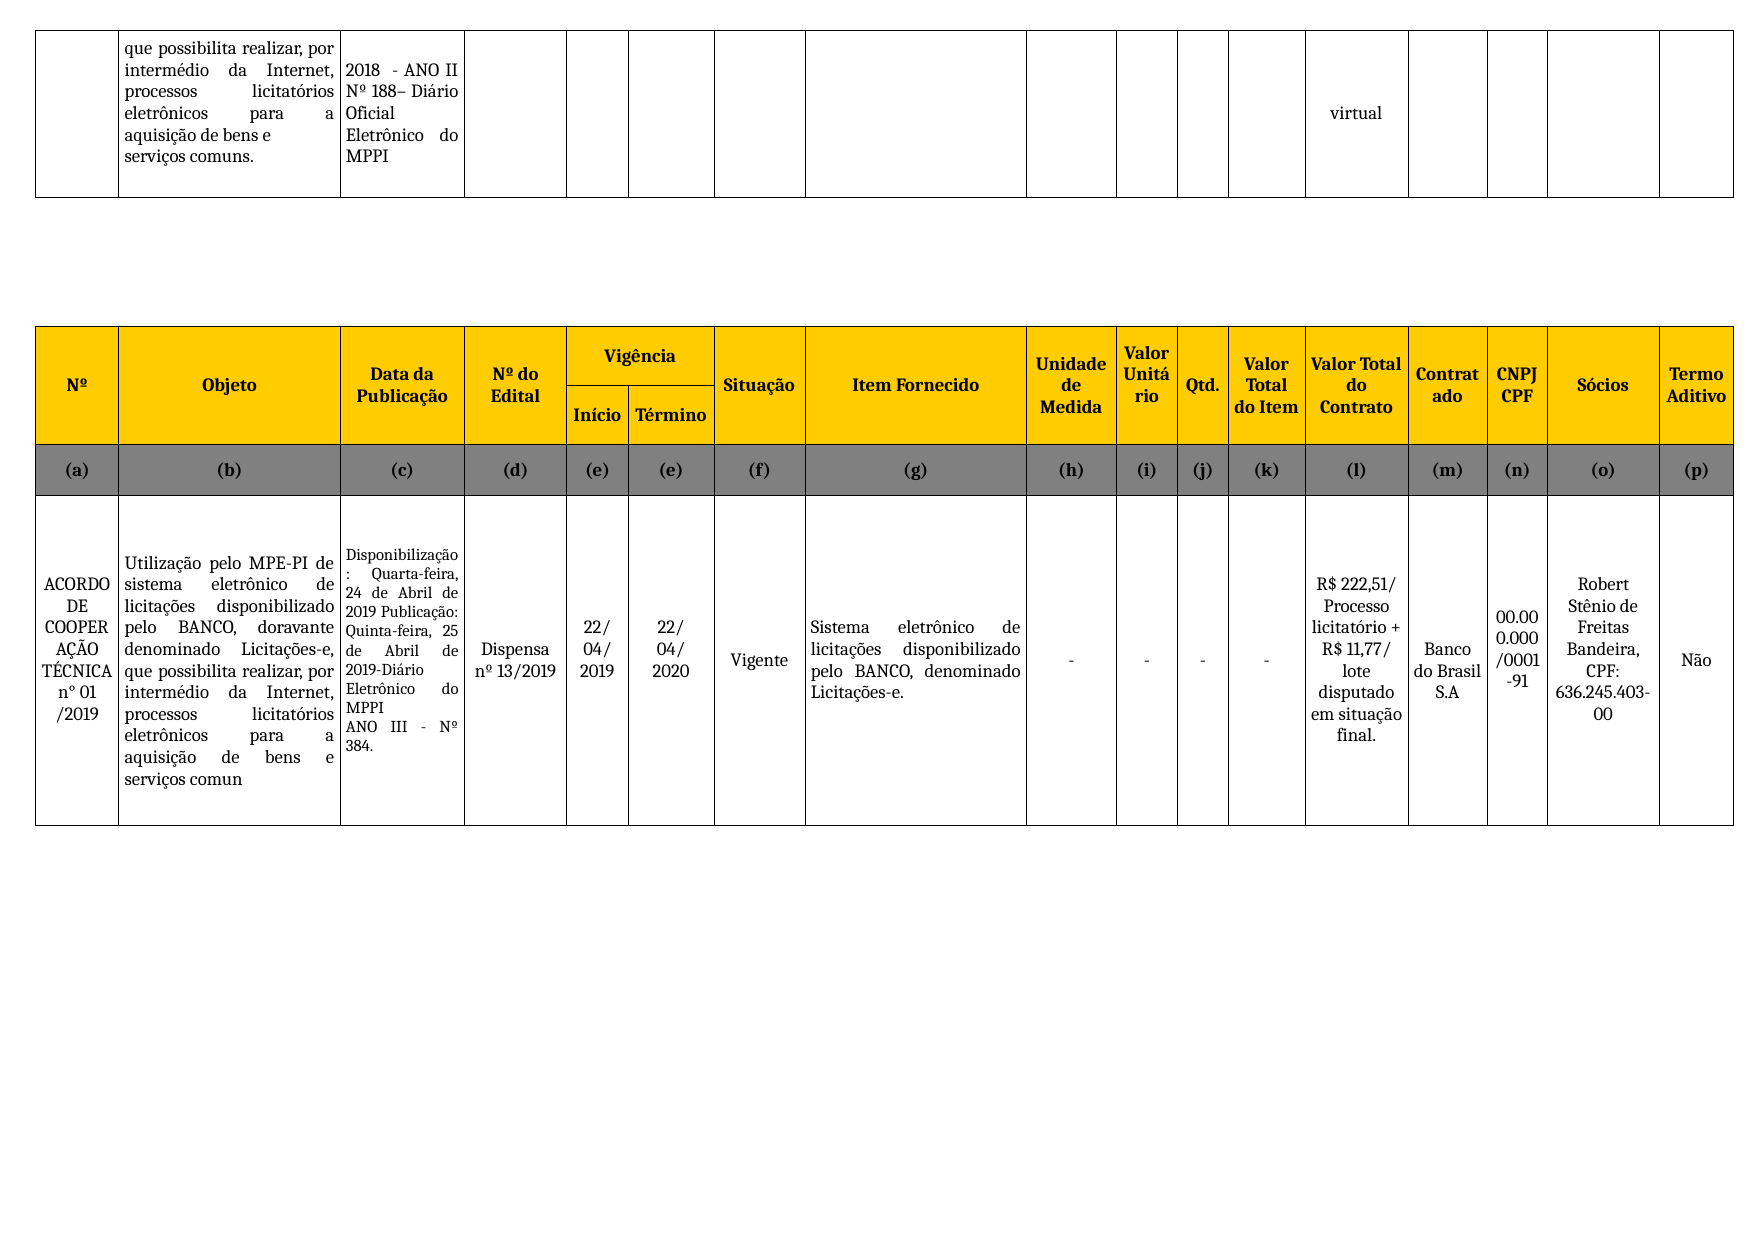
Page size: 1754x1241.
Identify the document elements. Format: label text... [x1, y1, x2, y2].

table_header Valor Total do Item [1229, 327, 1305, 444]
table_cell (f) [715, 445, 805, 495]
table_header Nº do Edital [465, 327, 566, 444]
table_cell (n) [1488, 445, 1547, 495]
table_cell - [1178, 31, 1228, 197]
table_cell virtual [1306, 31, 1408, 197]
table_cell Disponibilização: Quarta-feira, 24 de Abril de 2019 Publicação: Quinta-feira, 25 de Abril de 2019-Diário Eletrônico do MPPI ANO III - Nº 384. [341, 496, 464, 825]
table_cell Robert Stênio de Freitas Bandeira, CPF: 636.245.403-00 [1548, 496, 1659, 825]
table_cell Não [1660, 496, 1733, 825]
table_cell (j) [1178, 445, 1228, 495]
table_cell [1548, 31, 1659, 197]
table_cell [567, 31, 628, 197]
table_cell (b) [119, 445, 340, 495]
table_cell (e) [629, 445, 714, 495]
table_cell - [1117, 31, 1177, 197]
table_cell Sistema eletrônico de licitações disponibilizado pelo BANCO, denominado Licitações-e. [806, 496, 1026, 825]
table_cell [715, 31, 805, 197]
table_cell - [1229, 31, 1305, 197]
table_cell - [1178, 496, 1228, 825]
table_cell 00.000.000/0001-91 [1488, 496, 1547, 825]
table_cell Banco do Brasil S.A [1409, 496, 1487, 825]
table_cell [1488, 31, 1547, 197]
table_header Vigência [567, 327, 714, 385]
table_cell Utilização pelo MPE-PI de sistema eletrônico de licitações disponibilizado pelo BANCO, doravante denominado Licitações-e, que possibilita realizar, por intermédio da Internet, processos licitatórios eletrônicos para a aquisição de bens e serviços comun [119, 496, 340, 825]
table_cell (k) [1229, 445, 1305, 495]
table_cell que possibilita realizar, por intermédio da Internet, processos licitatórios eletrônicos para a aquisição de bens e serviços comuns. [119, 31, 340, 197]
table_cell (i) [1117, 445, 1177, 495]
table_cell - [1027, 496, 1116, 825]
table_cell (e) [567, 445, 628, 495]
table_cell (c) [341, 445, 464, 495]
table_cell [36, 31, 118, 197]
table_cell 2018 - ANO II Nº 188– Diário Oficial Eletrônico do MPPI [341, 31, 464, 197]
table_header Valor Total do Contrato [1306, 327, 1408, 444]
table_header Item Fornecido [806, 327, 1026, 444]
table_cell [1660, 31, 1733, 197]
table_header Valor Unitário [1117, 327, 1177, 444]
table_cell (h) [1027, 445, 1116, 495]
table_header Objeto [119, 327, 340, 444]
table_cell R$ 222,51/ Processo licitatório + R$ 11,77/ lote disputado em situação final. [1306, 496, 1408, 825]
table_cell (a) [36, 445, 118, 495]
table_cell (l) [1306, 445, 1408, 495]
table_header CNPJ CPF [1488, 327, 1547, 444]
table_cell 22/ 04/ 2020 [629, 496, 714, 825]
table_header Sócios [1548, 327, 1659, 444]
table_cell Término [629, 386, 714, 444]
table_cell (m) [1409, 445, 1487, 495]
table_header Contratado [1409, 327, 1487, 444]
table_cell Início [567, 386, 628, 444]
table_header Termo Aditivo [1660, 327, 1733, 444]
table_cell (g) [806, 445, 1026, 495]
table_cell (d) [465, 445, 566, 495]
table_header Data da Publicação [341, 327, 464, 444]
table_cell - [1229, 496, 1305, 825]
table_cell [465, 31, 566, 197]
table_cell ACORDO DE COOPERAÇÃO TÉCNICA n° 01 /2019 [36, 496, 118, 825]
table_header Situação [715, 327, 805, 444]
table_cell Vigente [715, 496, 805, 825]
table_cell - [1027, 31, 1116, 197]
table_cell Dispensa nº 13/2019 [465, 496, 566, 825]
table_header Nº [36, 327, 118, 444]
table_header Qtd. [1178, 327, 1228, 444]
table_cell [806, 31, 1026, 197]
table_cell (p) [1660, 445, 1733, 495]
table_cell - [1117, 496, 1177, 825]
table_cell (o) [1548, 445, 1659, 495]
table_cell 22/ 04/ 2019 [567, 496, 628, 825]
table_cell [629, 31, 714, 197]
table_cell [1409, 31, 1487, 197]
table_header Unidade de Medida [1027, 327, 1116, 444]
